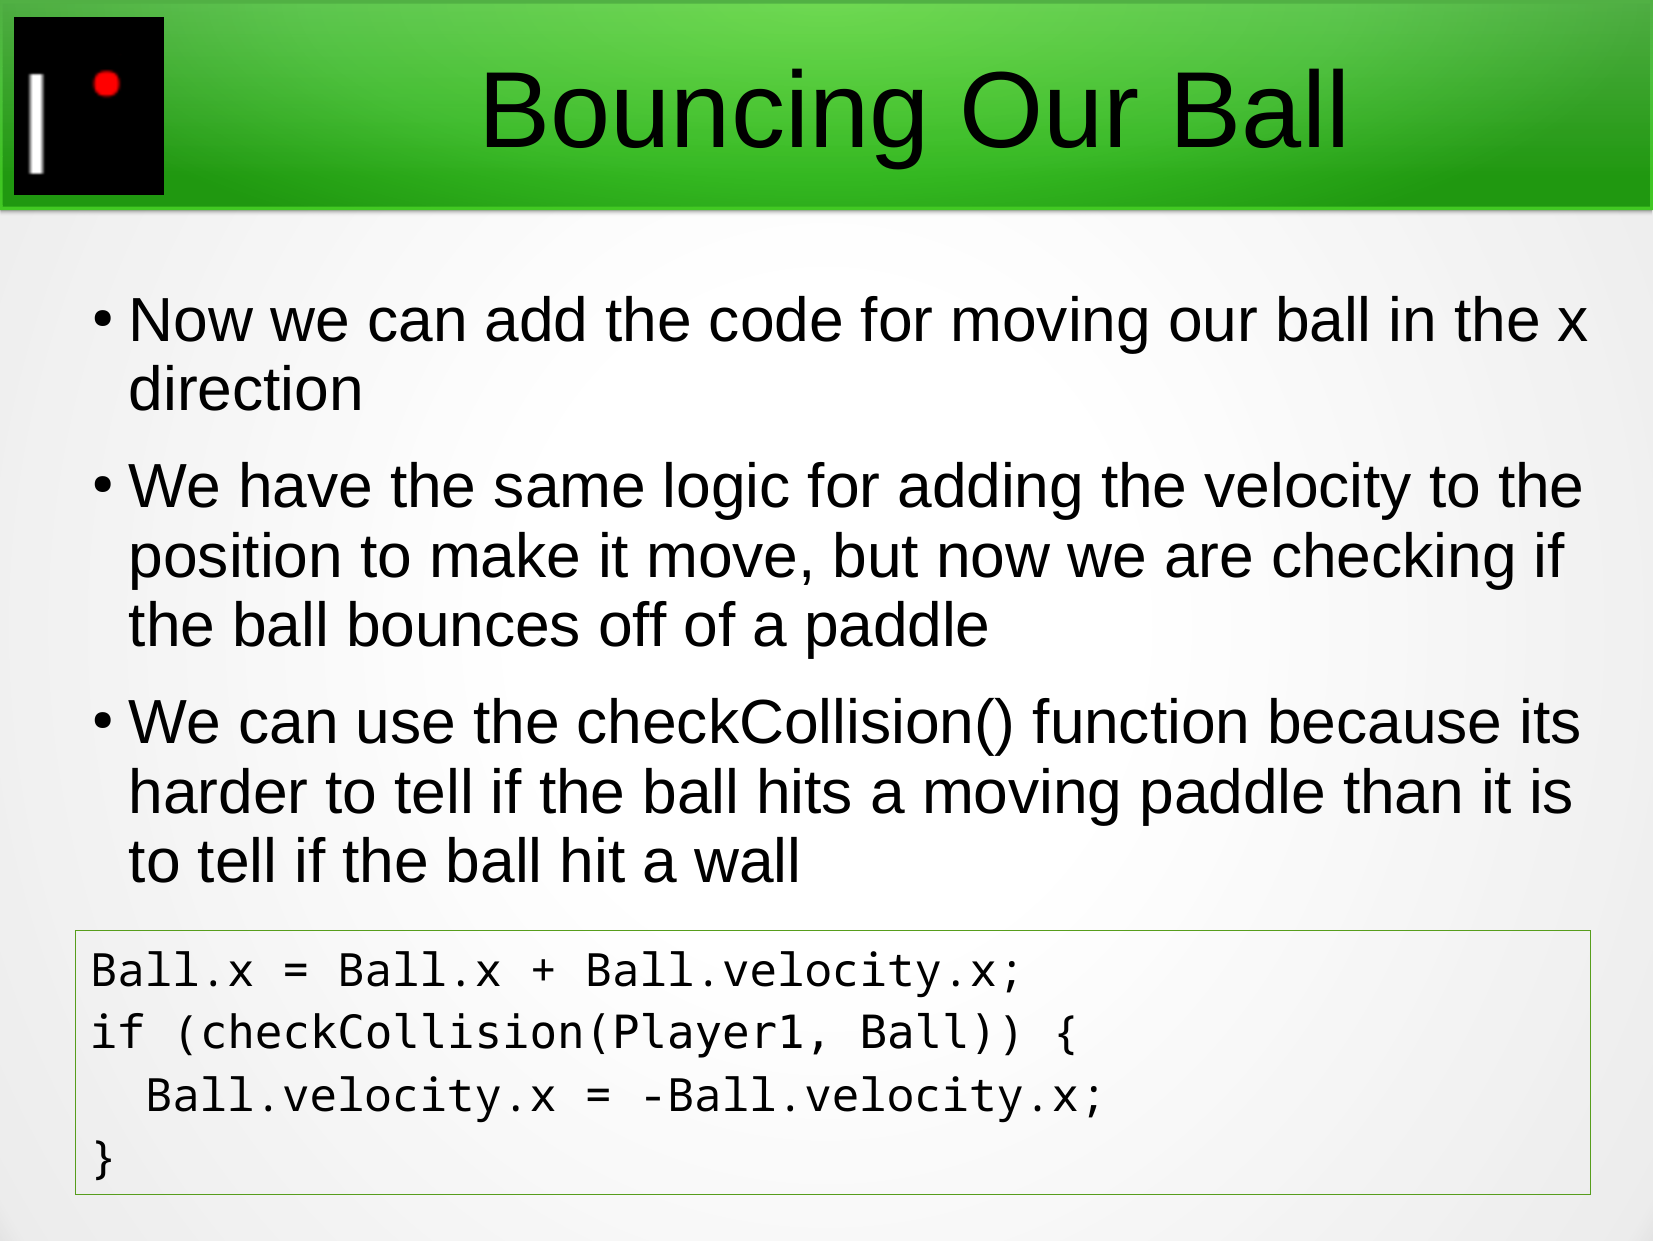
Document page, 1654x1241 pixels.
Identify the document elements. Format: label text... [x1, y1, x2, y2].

list Now we can add the code for moving our ball in the x direction We have the same logic for adding the velocity to the position to make it move, but now we are checking if the ball bounces off of a paddle We can use the checkCollision() function because its harder to tell if the ball hits a moving paddle than it is to tell if the ball hit a wall [79, 285, 1591, 901]
picture [14, 17, 164, 195]
text_box Ball.x = Ball.x + Ball.velocity.x; if (checkCollision(Player1, Ball)) { Ball.velocity.x = -Ball.velocity.x; } [75, 930, 1591, 1186]
title Bouncing Our Ball [195, 30, 1636, 190]
